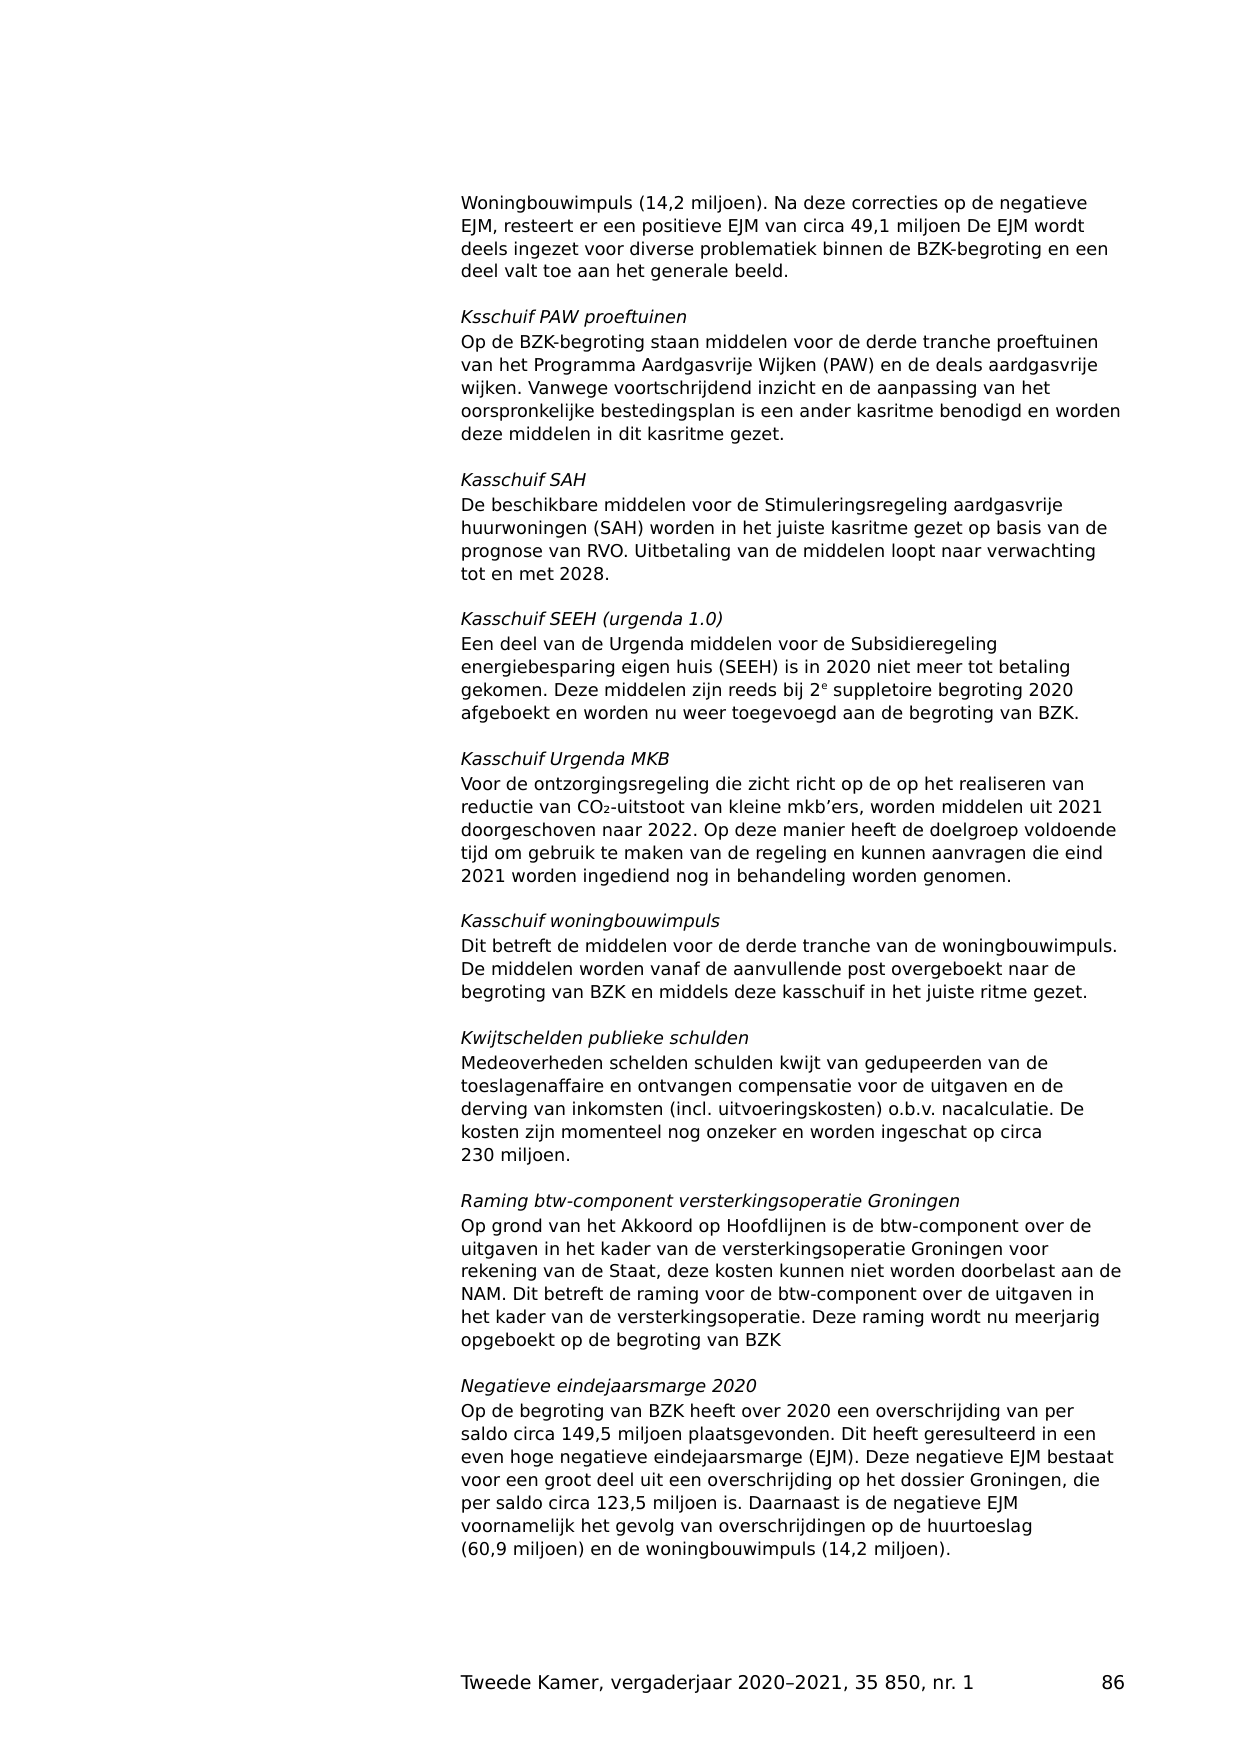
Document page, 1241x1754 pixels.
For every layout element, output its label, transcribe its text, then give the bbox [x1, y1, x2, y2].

text Een deel van de Urgenda middelen voor de Subsidieregeling energiebesparing eigen huis (SEEH) is in 2020 niet meer tot betaling gekomen. Deze middelen zijn reeds bij 2e suppletoire begroting 2020 afgeboekt en worden nu weer toegevoegd aan de begroting van BZK. [461, 632, 1125, 724]
text Dit betreft de middelen voor de derde tranche van de woningbouwimpuls. De middelen worden vanaf de aanvullende post overgeboekt naar de begroting van BZK en middels deze kasschuif in het juiste ritme gezet. [461, 934, 1125, 1003]
text Op grond van het Akkoord op Hoofdlijnen is de btw-component over de uitgaven in het kader van de versterkingsoperatie Groningen voor rekening van de Staat, deze kosten kunnen niet worden doorbelast aan de NAM. Dit betreft de raming voor de btw-component over de uitgaven in het kader van de versterkingsoperatie. Deze raming wordt nu meerjarig opgeboekt op de begroting van BZK [461, 1214, 1125, 1351]
text Op de BZK-begroting staan middelen voor de derde tranche proeftuinen van het Programma Aardgasvrije Wijken (PAW) en de deals aardgasvrije wijken. Vanwege voortschrijdend inzicht en de aanpassing van het oorspronkelijke bestedingsplan is een ander kasritme benodigd en worden deze middelen in dit kasritme gezet. [461, 330, 1125, 445]
text Kwijtschelden publieke schulden [461, 1026, 1125, 1049]
text Kasschuif woningbouwimpuls [461, 909, 1125, 932]
text Medeoverheden schelden schulden kwijt van gedupeerden van de toeslagenaffaire en ontvangen compensatie voor de uitgaven en de derving van inkomsten (incl. uitvoeringskosten) o.b.v. nacalculatie. De kosten zijn momenteel nog onzeker en worden ingeschat op circa 230 miljoen. [461, 1051, 1125, 1166]
text Op de begroting van BZK heeft over 2020 een overschrijding van per saldo circa 149,5 miljoen plaatsgevonden. Dit heeft geresulteerd in een even hoge negatieve eindejaarsmarge (EJM). Deze negatieve EJM bestaat voor een groot deel uit een overschrijding op het dossier Groningen, die per saldo circa 123,5 miljoen is. Daarnaast is de negatieve EJM voornamelijk het gevolg van overschrijdingen op de huurtoeslag (60,9 miljoen) en de woningbouwimpuls (14,2 miljoen). [461, 1399, 1125, 1559]
text Woningbouwimpuls (14,2 miljoen). Na deze correcties op de negatieve EJM, resteert er een positieve EJM van circa 49,1 miljoen De EJM wordt deels ingezet voor diverse problematiek binnen de BZK-begroting en een deel valt toe aan het generale beeld. [461, 191, 1125, 282]
text Kasschuif Urgenda MKB [461, 747, 1125, 770]
text Kasschuif SEEH (urgenda 1.0) [461, 607, 1125, 630]
text Kasschuif SAH [461, 468, 1125, 491]
text De beschikbare middelen voor de Stimuleringsregeling aardgasvrije huurwoningen (SAH) worden in het juiste kasritme gezet op basis van de prognose van RVO. Uitbetaling van de middelen loopt naar verwachting tot en met 2028. [461, 493, 1125, 584]
text Negatieve eindejaarsmarge 2020 [461, 1374, 1125, 1397]
text Raming btw-component versterkingsoperatie Groningen [461, 1189, 1125, 1212]
text Voor de ontzorgingsregeling die zicht richt op de op het realiseren van reductie van CO₂-uitstoot van kleine mkb’ers, worden middelen uit 2021 doorgeschoven naar 2022. Op deze manier heeft de doelgroep voldoende tijd om gebruik te maken van de regeling en kunnen aanvragen die eind 2021 worden ingediend nog in behandeling worden genomen. [461, 772, 1125, 887]
text Ksschuif PAW proeftuinen [461, 305, 1125, 328]
